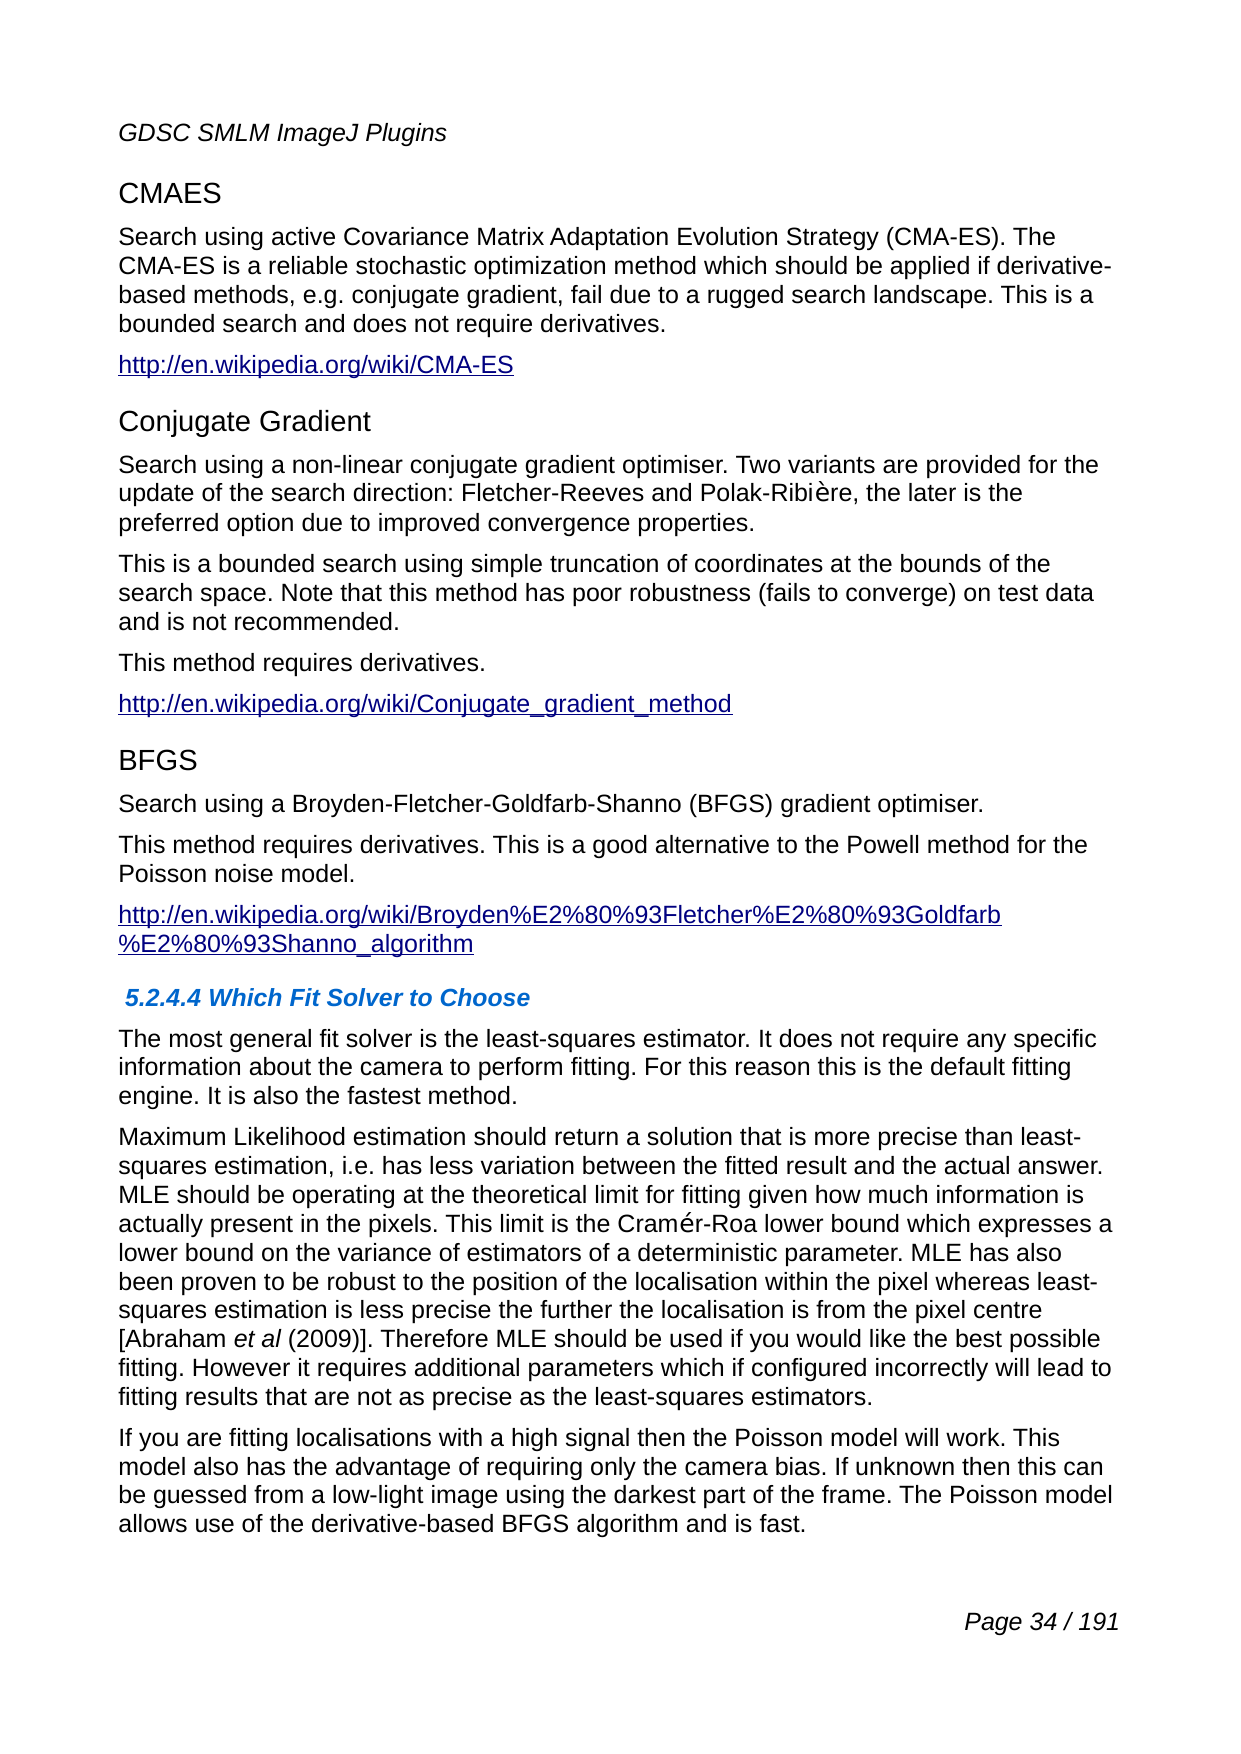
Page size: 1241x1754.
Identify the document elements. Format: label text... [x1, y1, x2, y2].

text http://en.wikipedia.org/wiki/Broyden%E2%80%93Fletcher%E2%80%93Goldfarb%E2%80%93Shanno_algorithm [118, 900, 1122, 958]
subtitle Conjugate Gradient [118, 404, 1122, 437]
subtitle CMAES [118, 176, 1122, 210]
text This method requires derivatives. This is a good alternative to the Powell method for the Poisson noise model. [118, 830, 1122, 888]
subtitle Which Fit Solver to Choose [118, 983, 1122, 1011]
text The most general fit solver is the least-squares estimator. It does not require any specific information about the camera to perform fitting. For this reason this is the default fitting engine. It is also the fastest method. [118, 1024, 1122, 1110]
text http://en.wikipedia.org/wiki/CMA-ES [118, 350, 1122, 379]
text If you are fitting localisations with a high signal then the Poisson model will work. This model also has the advantage of requiring only the camera bias. If unknown then this can be guessed from a low-light image using the darkest part of the frame. The Poisson model allows use of the derivative-based BFGS algorithm and is fast. [118, 1423, 1122, 1538]
text This method requires derivatives. [118, 648, 1122, 677]
subtitle BFGS [118, 743, 1122, 776]
text Search using a non-linear conjugate gradient optimiser. Two variants are provided for the update of the search direction: Fletcher-Reeves and Polak-Ribière, the later is the preferred option due to improved convergence properties. [118, 450, 1122, 537]
text This is a bounded search using simple truncation of coordinates at the bounds of the search space. Note that this method has poor robustness (fails to converge) on test data and is not recommended. [118, 549, 1122, 635]
text Maximum Likelihood estimation should return a solution that is more precise than least-squares estimation, i.e. has less variation between the fitted result and the actual answer. MLE should be operating at the theoretical limit for fitting given how much information is actually present in the pixels. This limit is the Cramér-Roa lower bound which expresses a lower bound on the variance of estimators of a deterministic parameter. MLE has also been proven to be robust to the position of the localisation within the pixel whereas least-squares estimation is less precise the further the localisation is from the pixel centre [Abraham et al (2009)]. Therefore MLE should be used if you would like the best possible fitting. However it requires additional parameters which if configured incorrectly will lead to fitting results that are not as precise as the least-squares estimators. [118, 1122, 1122, 1411]
text http://en.wikipedia.org/wiki/Conjugate_gradient_method [118, 689, 1122, 718]
text Search using active Covariance Matrix Adaptation Evolution Strategy (CMA-ES). The CMA-ES is a reliable stochastic optimization method which should be applied if derivative-based methods, e.g. conjugate gradient, fail due to a rugged search landscape. This is a bounded search and does not require derivatives. [118, 222, 1122, 337]
text Search using a Broyden-Fletcher-Goldfarb-Shanno (BFGS) gradient optimiser. [118, 789, 1122, 818]
